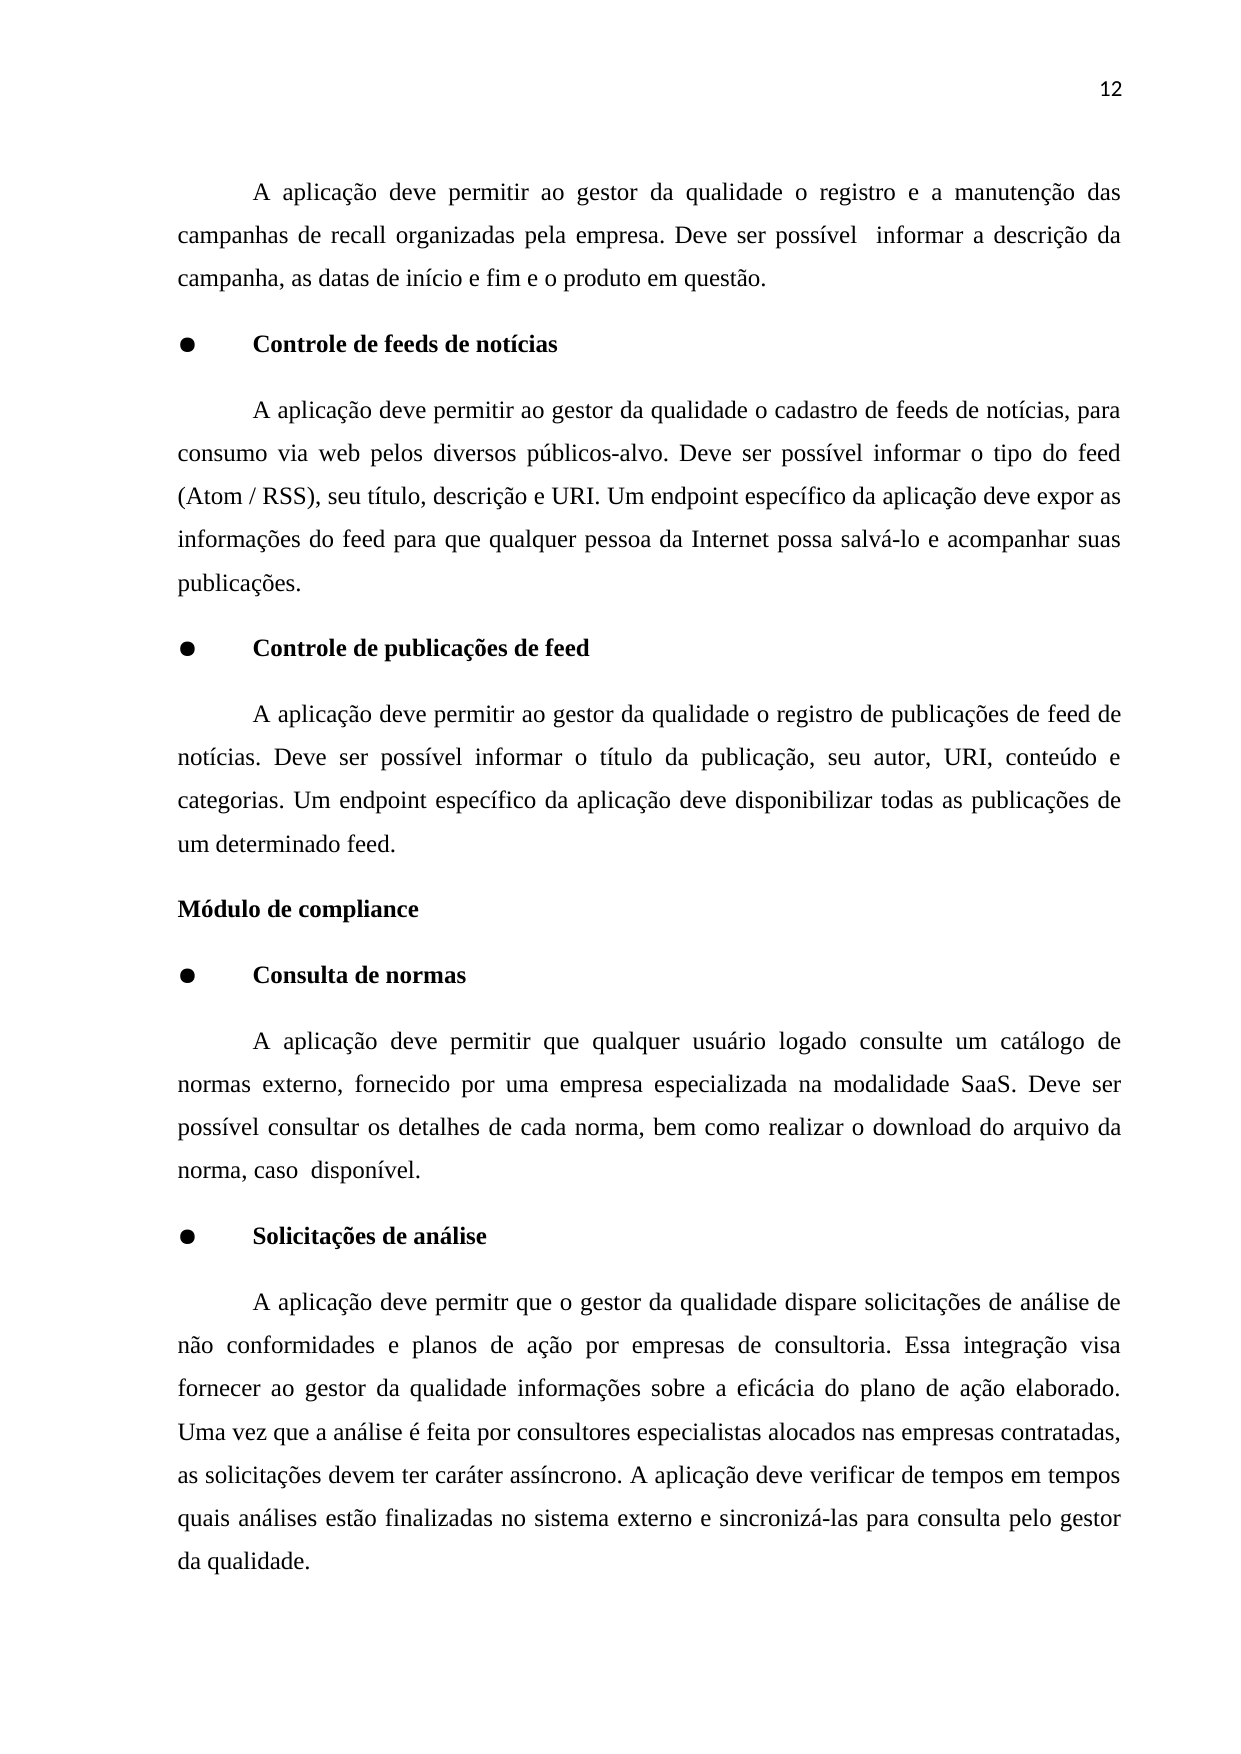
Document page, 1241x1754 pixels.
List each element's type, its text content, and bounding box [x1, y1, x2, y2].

text Módulo de compliance [177, 894, 1122, 923]
list Consulta de normas [177, 960, 1122, 989]
list Solicitações de análise [177, 1221, 1122, 1250]
text A aplicação deve permitir ao gestor da qualidade o registro de publicações de feed de notícias. Deve ser possível informar o título da publicação, seu autor, URI, conteúdo e categorias. Um endpoint específico da aplicação deve disponibilizar todas as publicações de um determinado feed. [177, 699, 1122, 857]
list Controle de feeds de notícias [177, 329, 1122, 358]
list Controle de publicações de feed [177, 633, 1122, 662]
text A aplicação deve permitir ao gestor da qualidade o registro e a manutenção das campanhas de recall organizadas pela empresa. Deve ser possível informar a descrição da campanha, as datas de início e fim e o produto em questão. [177, 177, 1122, 292]
text A aplicação deve permitr que o gestor da qualidade dispare solicitações de análise de não conformidades e planos de ação por empresas de consultoria. Essa integração visa fornecer ao gestor da qualidade informações sobre a eficácia do plano de ação elaborado. Uma vez que a análise é feita por consultores especialistas alocados nas empresas contratadas, as solicitações devem ter caráter assíncrono. A aplicação deve verificar de tempos em tempos quais análises estão finalizadas no sistema externo e sincronizá-las para consulta pelo gestor da qualidade. [177, 1287, 1122, 1575]
text A aplicação deve permitir ao gestor da qualidade o cadastro de feeds de notícias, para consumo via web pelos diversos públicos-alvo. Deve ser possível informar o tipo do feed (Atom / RSS), seu título, descrição e URI. Um endpoint específico da aplicação deve expor as informações do feed para que qualquer pessoa da Internet possa salvá-lo e acompanhar suas publicações. [177, 395, 1122, 596]
text A aplicação deve permitir que qualquer usuário logado consulte um catálogo de normas externo, fornecido por uma empresa especializada na modalidade SaaS. Deve ser possível consultar os detalhes de cada norma, bem como realizar o download do arquivo da norma, caso disponível. [177, 1026, 1122, 1184]
